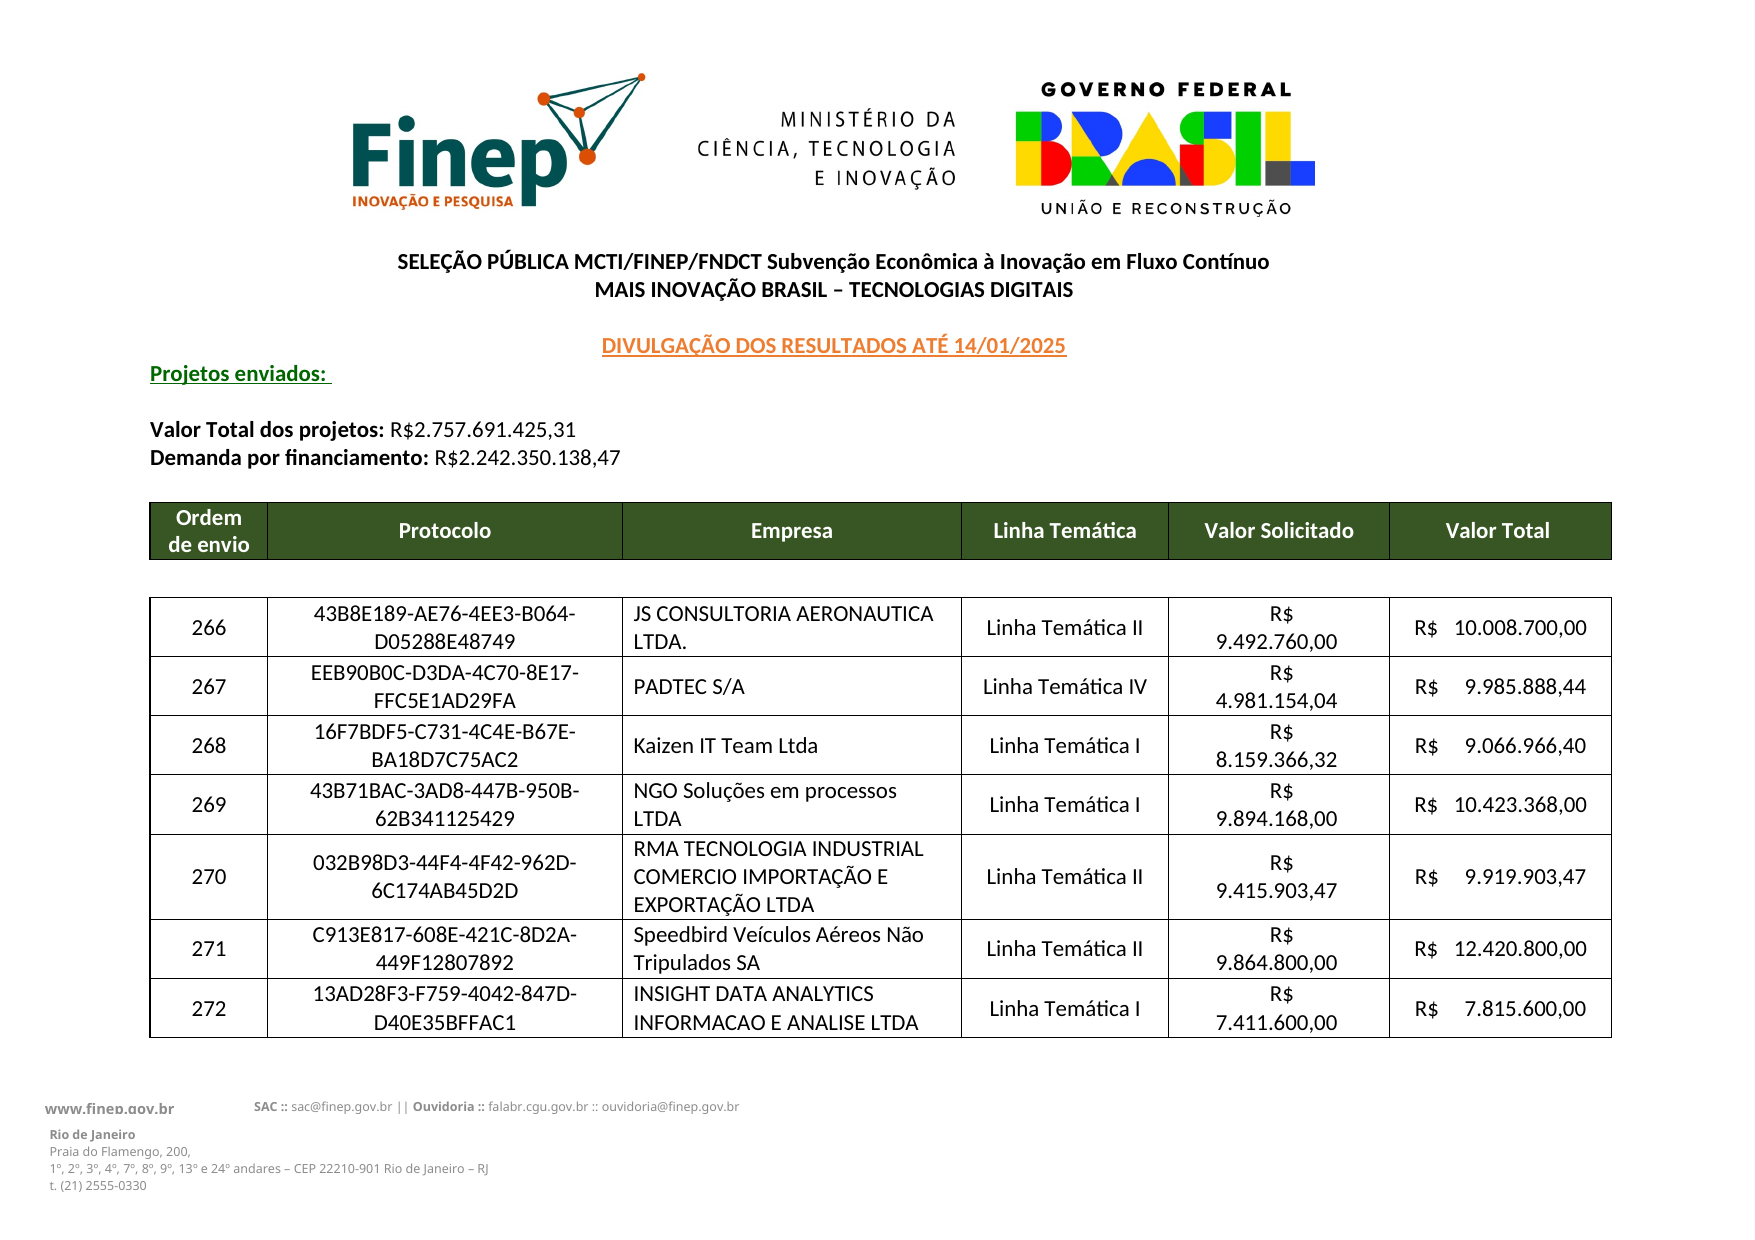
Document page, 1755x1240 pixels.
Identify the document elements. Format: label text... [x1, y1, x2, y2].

table_cell C913E817-608E-421C-8D2A-449F12807892 [268, 920, 622, 978]
table_cell Linha Temática I [962, 775, 1168, 833]
table_cell 13AD28F3-F759-4042-847D-D40E35BFFAC1 [268, 979, 622, 1037]
table_cell R$ 8.159.366,32 [1169, 716, 1389, 774]
table_cell Linha Temática II [962, 835, 1168, 918]
table_cell R$ 12.420.800,00 [1390, 920, 1611, 978]
table_cell INSIGHT DATA ANALYTICS INFORMACAO E ANALISE LTDA [623, 979, 961, 1037]
table_cell R$ 7.411.600,00 [1169, 979, 1389, 1037]
table_cell R$ 9.919.903,47 [1390, 835, 1611, 918]
table_cell R$ 9.415.903,47 [1169, 835, 1389, 918]
table_cell R$ 9.864.800,00 [1169, 920, 1389, 978]
table_cell 268 [151, 716, 267, 774]
table_cell R$ 10.008.700,00 [1390, 598, 1611, 656]
table_cell 43B71BAC-3AD8-447B-950B-62B341125429 [268, 775, 622, 833]
table_cell NGO Soluções em processos LTDA [623, 775, 961, 833]
table_cell 271 [151, 920, 267, 978]
table_cell Linha Temática II [962, 920, 1168, 978]
table_cell Linha Temática I [962, 716, 1168, 774]
table_cell RMA TECNOLOGIA INDUSTRIAL COMERCIO IMPORTAÇÃO E EXPORTAÇÃO LTDA [623, 835, 961, 918]
table_cell Linha Temática II [962, 598, 1168, 656]
table_cell R$ 10.423.368,00 [1390, 775, 1611, 833]
table_cell Speedbird Veículos Aéreos Não Tripulados SA [623, 920, 961, 978]
table_cell Kaizen IT Team Ltda [623, 716, 961, 774]
table_cell R$ 9.894.168,00 [1169, 775, 1389, 833]
table_cell JS CONSULTORIA AERONAUTICA LTDA. [623, 598, 961, 656]
table_cell R$ 9.985.888,44 [1390, 657, 1611, 715]
table_cell Linha Temática I [962, 979, 1168, 1037]
table_cell R$ 9.492.760,00 [1169, 598, 1389, 656]
table_cell EEB90B0C-D3DA-4C70-8E17-FFC5E1AD29FA [268, 657, 622, 715]
table_cell 269 [151, 775, 267, 833]
table_cell PADTEC S/A [623, 657, 961, 715]
table_cell 43B8E189-AE76-4EE3-B064-D05288E48749 [268, 598, 622, 656]
table_cell R$ 7.815.600,00 [1390, 979, 1611, 1037]
table_cell R$ 4.981.154,04 [1169, 657, 1389, 715]
table_cell 032B98D3-44F4-4F42-962D-6C174AB45D2D [268, 835, 622, 918]
table_cell 16F7BDF5-C731-4C4E-B67E-BA18D7C75AC2 [268, 716, 622, 774]
table_cell 267 [151, 657, 267, 715]
table_cell R$ 9.066.966,40 [1390, 716, 1611, 774]
table_cell 272 [151, 979, 267, 1037]
table_cell 270 [151, 835, 267, 918]
table_cell Linha Temática IV [962, 657, 1168, 715]
table_cell 266 [151, 598, 267, 656]
